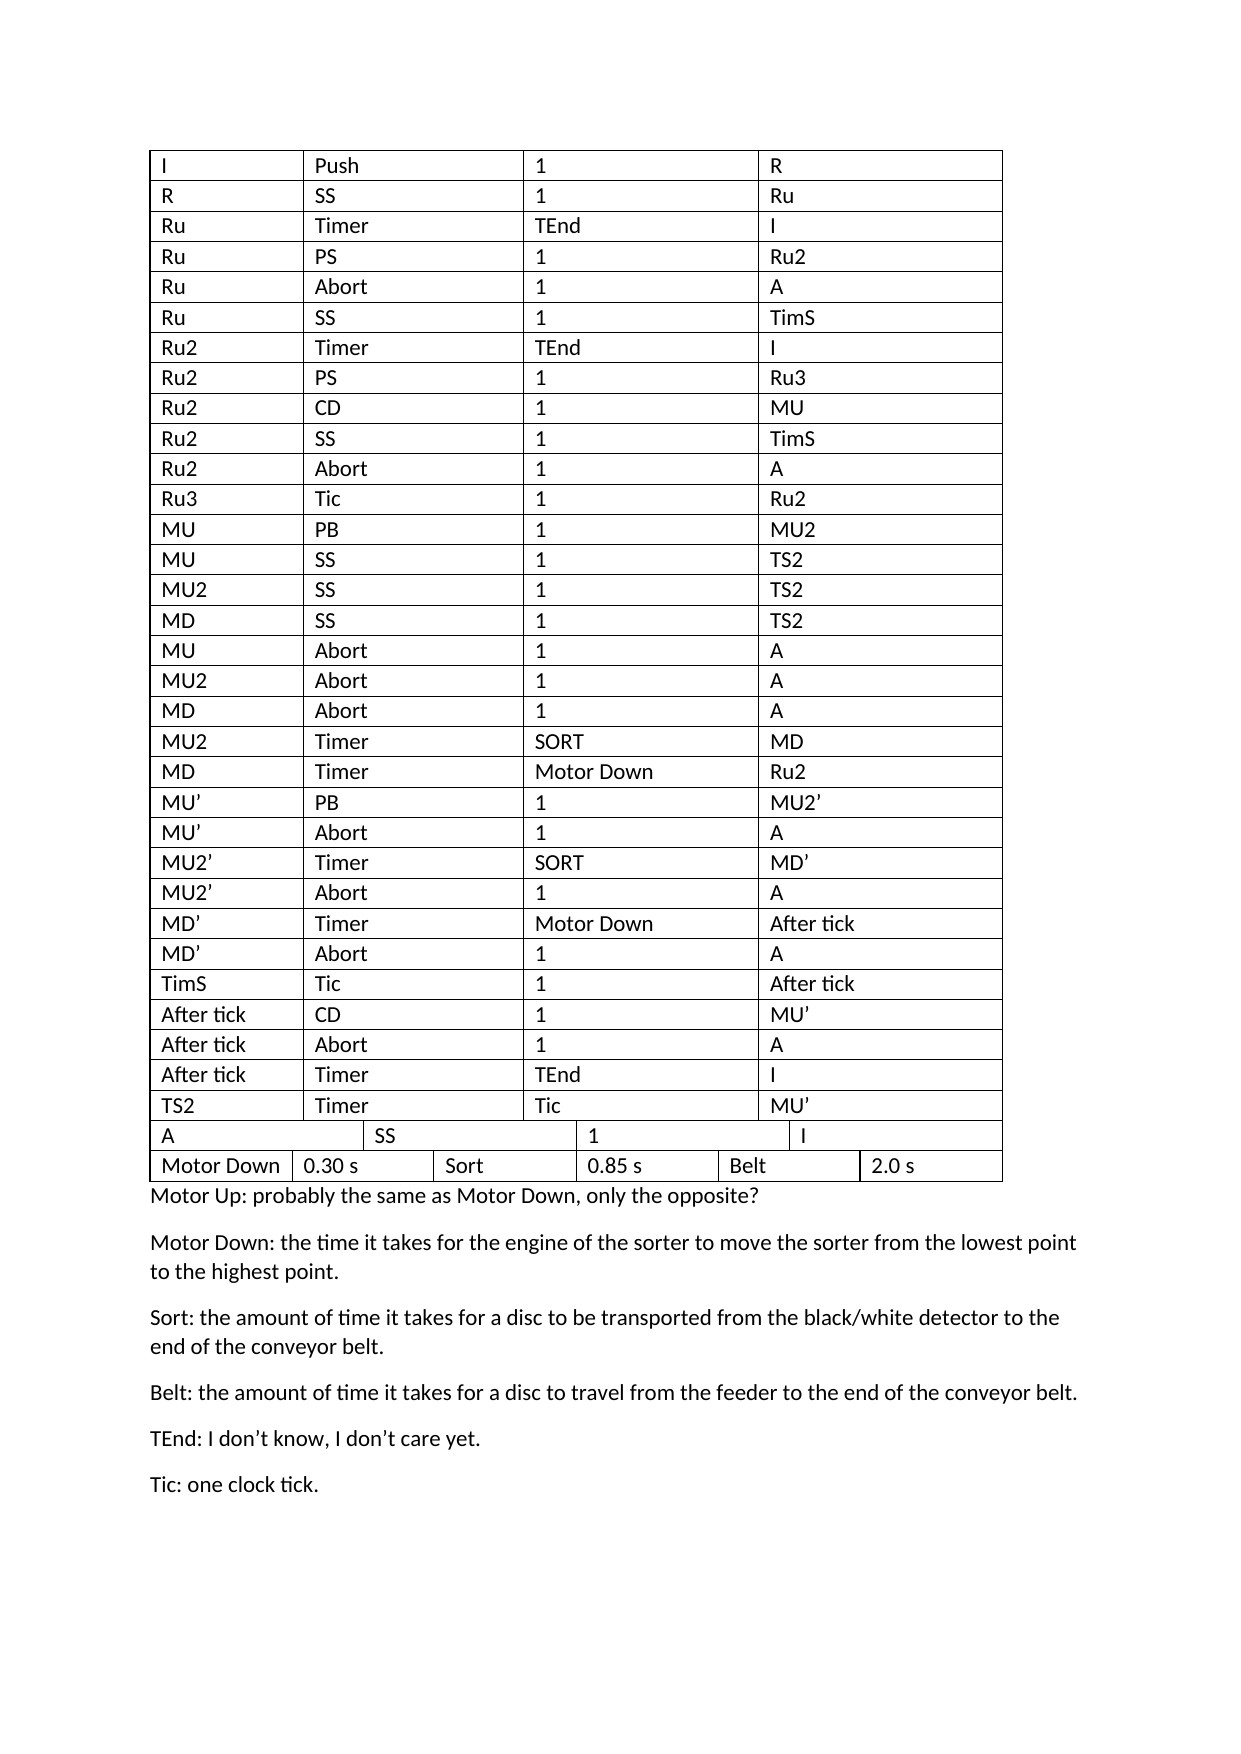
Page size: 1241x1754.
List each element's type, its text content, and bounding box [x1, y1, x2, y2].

table_cell Ru2 [151, 424, 303, 453]
table_cell PS [304, 363, 523, 392]
table_cell TimS [759, 424, 1002, 453]
table_cell 2.0 s [861, 1151, 1002, 1181]
table_cell After tick [151, 1030, 303, 1059]
table_cell A [759, 697, 1002, 726]
text Tic: one clock tick. [150, 1471, 1090, 1499]
table_cell SS [364, 1121, 576, 1150]
table_cell TimS [151, 970, 303, 999]
table_cell Timer [304, 727, 523, 756]
table_cell MD [151, 697, 303, 726]
table_cell After tick [759, 970, 1002, 999]
table_cell 1 [524, 424, 758, 453]
table_cell MU’ [151, 788, 303, 817]
table_cell Abort [304, 666, 523, 696]
table_cell SS [304, 575, 523, 605]
table_cell Abort [304, 818, 523, 847]
table_cell A [151, 1121, 363, 1150]
table_cell MU’ [759, 1000, 1002, 1029]
table_cell A [759, 272, 1002, 302]
table_cell 1 [524, 606, 758, 635]
table_cell MD [151, 606, 303, 635]
table_cell 1 [524, 879, 758, 908]
table_cell SS [304, 181, 523, 211]
table_cell Timer [304, 848, 523, 877]
table_cell Ru2 [151, 394, 303, 423]
table_cell Motor Down [524, 757, 758, 787]
table_cell 1 [524, 303, 758, 332]
table_cell Ru3 [151, 485, 303, 514]
table_cell Ru [151, 303, 303, 332]
table_cell R [151, 181, 303, 211]
table_cell I [151, 151, 303, 180]
table_cell I [790, 1121, 1002, 1150]
table_cell Tic [304, 485, 523, 514]
table_cell A [759, 939, 1002, 968]
text Belt: the amount of time it takes for a disc to travel from the feeder to the end of the conveyor belt. [150, 1378, 1090, 1407]
table_cell TEnd [524, 212, 758, 241]
table_cell Ru [151, 272, 303, 302]
table_cell 1 [524, 181, 758, 211]
table_cell CD [304, 394, 523, 423]
table_cell 1 [524, 636, 758, 665]
table_cell Ru2 [759, 485, 1002, 514]
table_cell Ru3 [759, 363, 1002, 392]
table_cell Sort [434, 1151, 576, 1181]
table_cell PB [304, 788, 523, 817]
table_cell Abort [304, 697, 523, 726]
table_cell A [759, 818, 1002, 847]
table_cell MU [151, 636, 303, 665]
table_cell MU2 [759, 515, 1002, 544]
table_cell Timer [304, 1060, 523, 1090]
table_cell Timer [304, 1091, 523, 1120]
table_cell Belt [719, 1151, 859, 1181]
table_cell SS [304, 545, 523, 574]
table_cell A [759, 1030, 1002, 1059]
table_cell MU2’ [759, 788, 1002, 817]
table_cell 0.85 s [577, 1151, 718, 1181]
table_cell 1 [524, 1030, 758, 1059]
table_cell Abort [304, 272, 523, 302]
table_cell Tic [304, 970, 523, 999]
table_cell Abort [304, 879, 523, 908]
table_cell I [759, 1060, 1002, 1090]
table_cell Ru2 [151, 363, 303, 392]
text Motor Up: probably the same as Motor Down, only the opposite? [150, 1182, 1090, 1210]
table_cell Timer [304, 757, 523, 787]
table_cell After tick [759, 909, 1002, 938]
table_cell SS [304, 606, 523, 635]
table_cell Motor Down [151, 1151, 292, 1181]
table_cell 1 [524, 1000, 758, 1029]
table_cell SS [304, 424, 523, 453]
table_cell MU2’ [151, 879, 303, 908]
table_cell MD [759, 727, 1002, 756]
text TEnd: I don’t know, I don’t care yet. [150, 1424, 1090, 1453]
table_cell 1 [577, 1121, 789, 1150]
table_cell CD [304, 1000, 523, 1029]
table_cell SORT [524, 848, 758, 877]
table_cell 1 [524, 666, 758, 696]
table_cell MU’ [759, 1091, 1002, 1120]
table_cell Ru2 [759, 757, 1002, 787]
table_cell MD’ [151, 909, 303, 938]
table_cell MU’ [151, 818, 303, 847]
table_cell Ru2 [151, 333, 303, 362]
table_cell Ru2 [759, 242, 1002, 271]
table_cell Timer [304, 333, 523, 362]
table_cell After tick [151, 1000, 303, 1029]
table_cell PS [304, 242, 523, 271]
table_cell 1 [524, 272, 758, 302]
table_cell MU2 [151, 666, 303, 696]
table_cell MD’ [151, 939, 303, 968]
table_cell Abort [304, 1030, 523, 1059]
table_cell TEnd [524, 1060, 758, 1090]
table_cell A [759, 666, 1002, 696]
table_cell TS2 [151, 1091, 303, 1120]
table_cell Abort [304, 454, 523, 483]
table_cell 1 [524, 788, 758, 817]
table_cell Ru [151, 212, 303, 241]
table_cell Ru [151, 242, 303, 271]
table_cell 1 [524, 575, 758, 605]
table_cell SORT [524, 727, 758, 756]
table_cell 1 [524, 485, 758, 514]
table_cell 1 [524, 939, 758, 968]
text Motor Down: the time it takes for the engine of the sorter to move the sorter from the lowest point to the highest point. [150, 1228, 1090, 1285]
table_cell Timer [304, 212, 523, 241]
table_cell Ru [759, 181, 1002, 211]
table_cell 1 [524, 394, 758, 423]
table_cell SS [304, 303, 523, 332]
table_cell MU [151, 515, 303, 544]
table_cell 1 [524, 818, 758, 847]
table_cell Timer [304, 909, 523, 938]
table_cell PB [304, 515, 523, 544]
table_cell R [759, 151, 1002, 180]
table_cell TEnd [524, 333, 758, 362]
table_cell I [759, 333, 1002, 362]
table_cell A [759, 879, 1002, 908]
table_cell I [759, 212, 1002, 241]
table_cell A [759, 454, 1002, 483]
table_cell MD’ [759, 848, 1002, 877]
table_cell MU [151, 545, 303, 574]
table_cell 1 [524, 970, 758, 999]
table_cell MD [151, 757, 303, 787]
table_cell 1 [524, 545, 758, 574]
table_cell 1 [524, 515, 758, 544]
table_cell 1 [524, 363, 758, 392]
table_cell Abort [304, 939, 523, 968]
table_cell Motor Down [524, 909, 758, 938]
table_cell TS2 [759, 545, 1002, 574]
table_cell 0.30 s [293, 1151, 433, 1181]
table_cell MU2 [151, 575, 303, 605]
table_cell 1 [524, 151, 758, 180]
table_cell 1 [524, 242, 758, 271]
table_cell TS2 [759, 575, 1002, 605]
table_cell MU2 [151, 727, 303, 756]
table_cell Abort [304, 636, 523, 665]
table_cell 1 [524, 697, 758, 726]
table_cell Ru2 [151, 454, 303, 483]
table_cell Push [304, 151, 523, 180]
table_cell A [759, 636, 1002, 665]
table_cell TimS [759, 303, 1002, 332]
text Sort: the amount of time it takes for a disc to be transported from the black/white detector to the end of the conveyor belt. [150, 1303, 1090, 1361]
table_cell MU2’ [151, 848, 303, 877]
table_cell Tic [524, 1091, 758, 1120]
table_cell MU [759, 394, 1002, 423]
table_cell TS2 [759, 606, 1002, 635]
table_cell 1 [524, 454, 758, 483]
table_cell After tick [151, 1060, 303, 1090]
